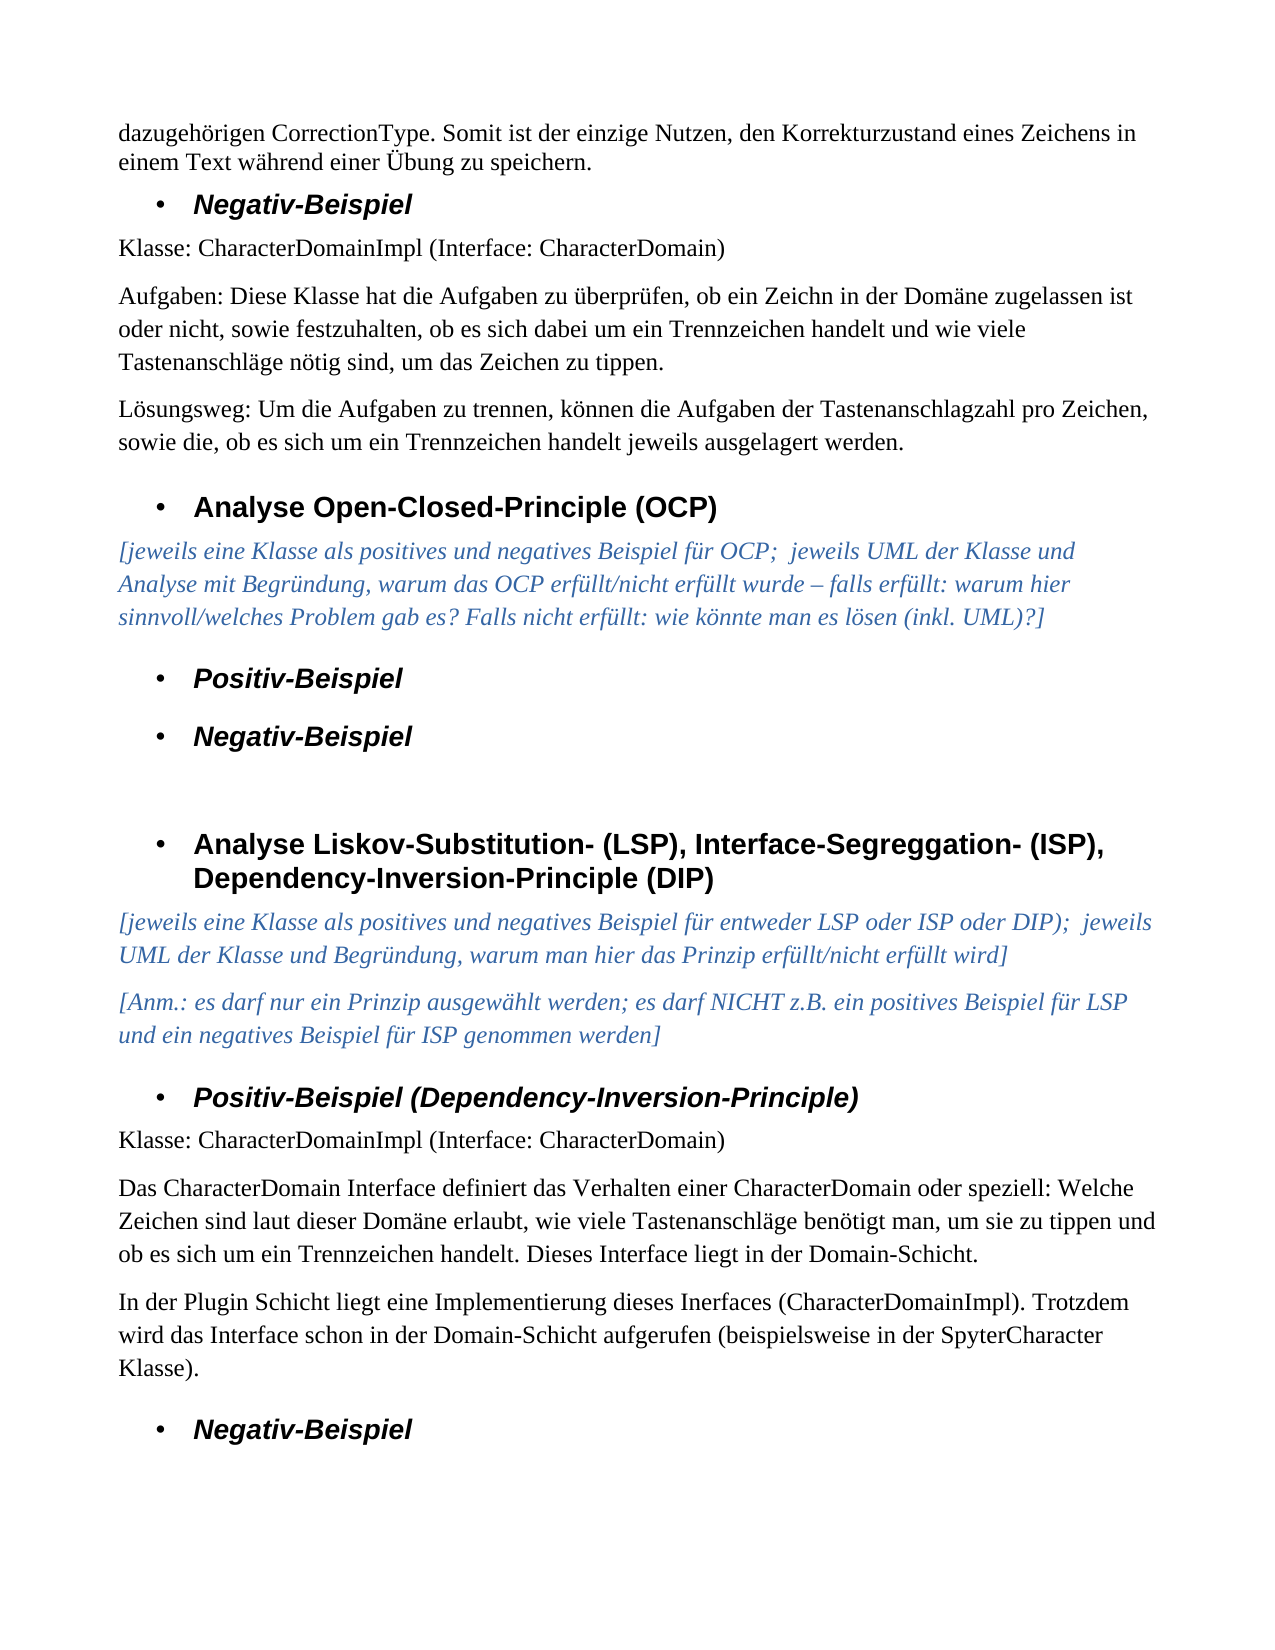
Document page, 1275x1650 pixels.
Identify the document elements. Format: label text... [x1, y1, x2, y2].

text Aufgaben: Diese Klasse hat die Aufgaben zu überprüfen, ob ein Zeichn in der Domäne zugelassen ist oder nicht, sowie festzuhalten, ob es sich dabei um ein Trennzeichen handelt und wie viele Tastenanschläge nötig sind, um das Zeichen zu tippen. [118, 281, 1157, 376]
text Klasse: CharacterDomainImpl (Interface: CharacterDomain) [118, 1126, 1157, 1154]
text [jeweils eine Klasse als positives und negatives Beispiel für OCP; jeweils UML der Klasse und Analyse mit Begründung, warum das OCP erfüllt/nicht erfüllt wurde – falls erfüllt: warum hier sinnvoll/welches Problem gab es? Falls nicht erfüllt: wie könnte man es lösen (inkl. UML)?] [118, 536, 1157, 631]
subtitle Positiv-Beispiel [156, 662, 1157, 695]
text Klasse: CharacterDomainImpl (Interface: CharacterDomain) [118, 233, 1157, 262]
subtitle Negativ-Beispiel [156, 1413, 1157, 1446]
text dazugehörigen CorrectionType. Somit ist der einzige Nutzen, den Korrekturzustand eines Zeichens in einem Text während einer Übung zu speichern. [118, 118, 1157, 176]
text Das CharacterDomain Interface definiert das Verhalten einer CharacterDomain oder speziell: Welche Zeichen sind laut dieser Domäne erlaubt, wie viele Tastenanschläge benötigt man, um sie zu tippen und ob es sich um ein Trennzeichen handelt. Dieses Interface liegt in der Domain-Schicht. [118, 1173, 1157, 1268]
subtitle Analyse Open-Closed-Principle (OCP) [156, 490, 1157, 523]
subtitle Negativ-Beispiel [156, 188, 1157, 221]
text Lösungsweg: Um die Aufgaben zu trennen, können die Aufgaben der Tastenanschlagzahl pro Zeichen, sowie die, ob es sich um ein Trennzeichen handelt jeweils ausgelagert werden. [118, 394, 1157, 456]
text [Anm.: es darf nur ein Prinzip ausgewählt werden; es darf NICHT z.B. ein positives Beispiel für LSP und ein negatives Beispiel für ISP genommen werden] [118, 987, 1157, 1049]
text In der Plugin Schicht liegt eine Implementierung dieses Inerfaces (CharacterDomainImpl). Trotzdem wird das Interface schon in der Domain-Schicht aufgerufen (beispielsweise in der SpyterCharacter Klasse). [118, 1287, 1157, 1382]
text [jeweils eine Klasse als positives und negatives Beispiel für entweder LSP oder ISP oder DIP); jeweils UML der Klasse und Begründung, warum man hier das Prinzip erfüllt/nicht erfüllt wird] [118, 907, 1157, 968]
subtitle Analyse Liskov-Substitution- (LSP), Interface-Segreggation- (ISP), Dependency-Inversion-Principle (DIP) [156, 827, 1157, 894]
subtitle Negativ-Beispiel [156, 720, 1157, 752]
subtitle Positiv-Beispiel (Dependency-Inversion-Principle) [156, 1081, 1157, 1113]
